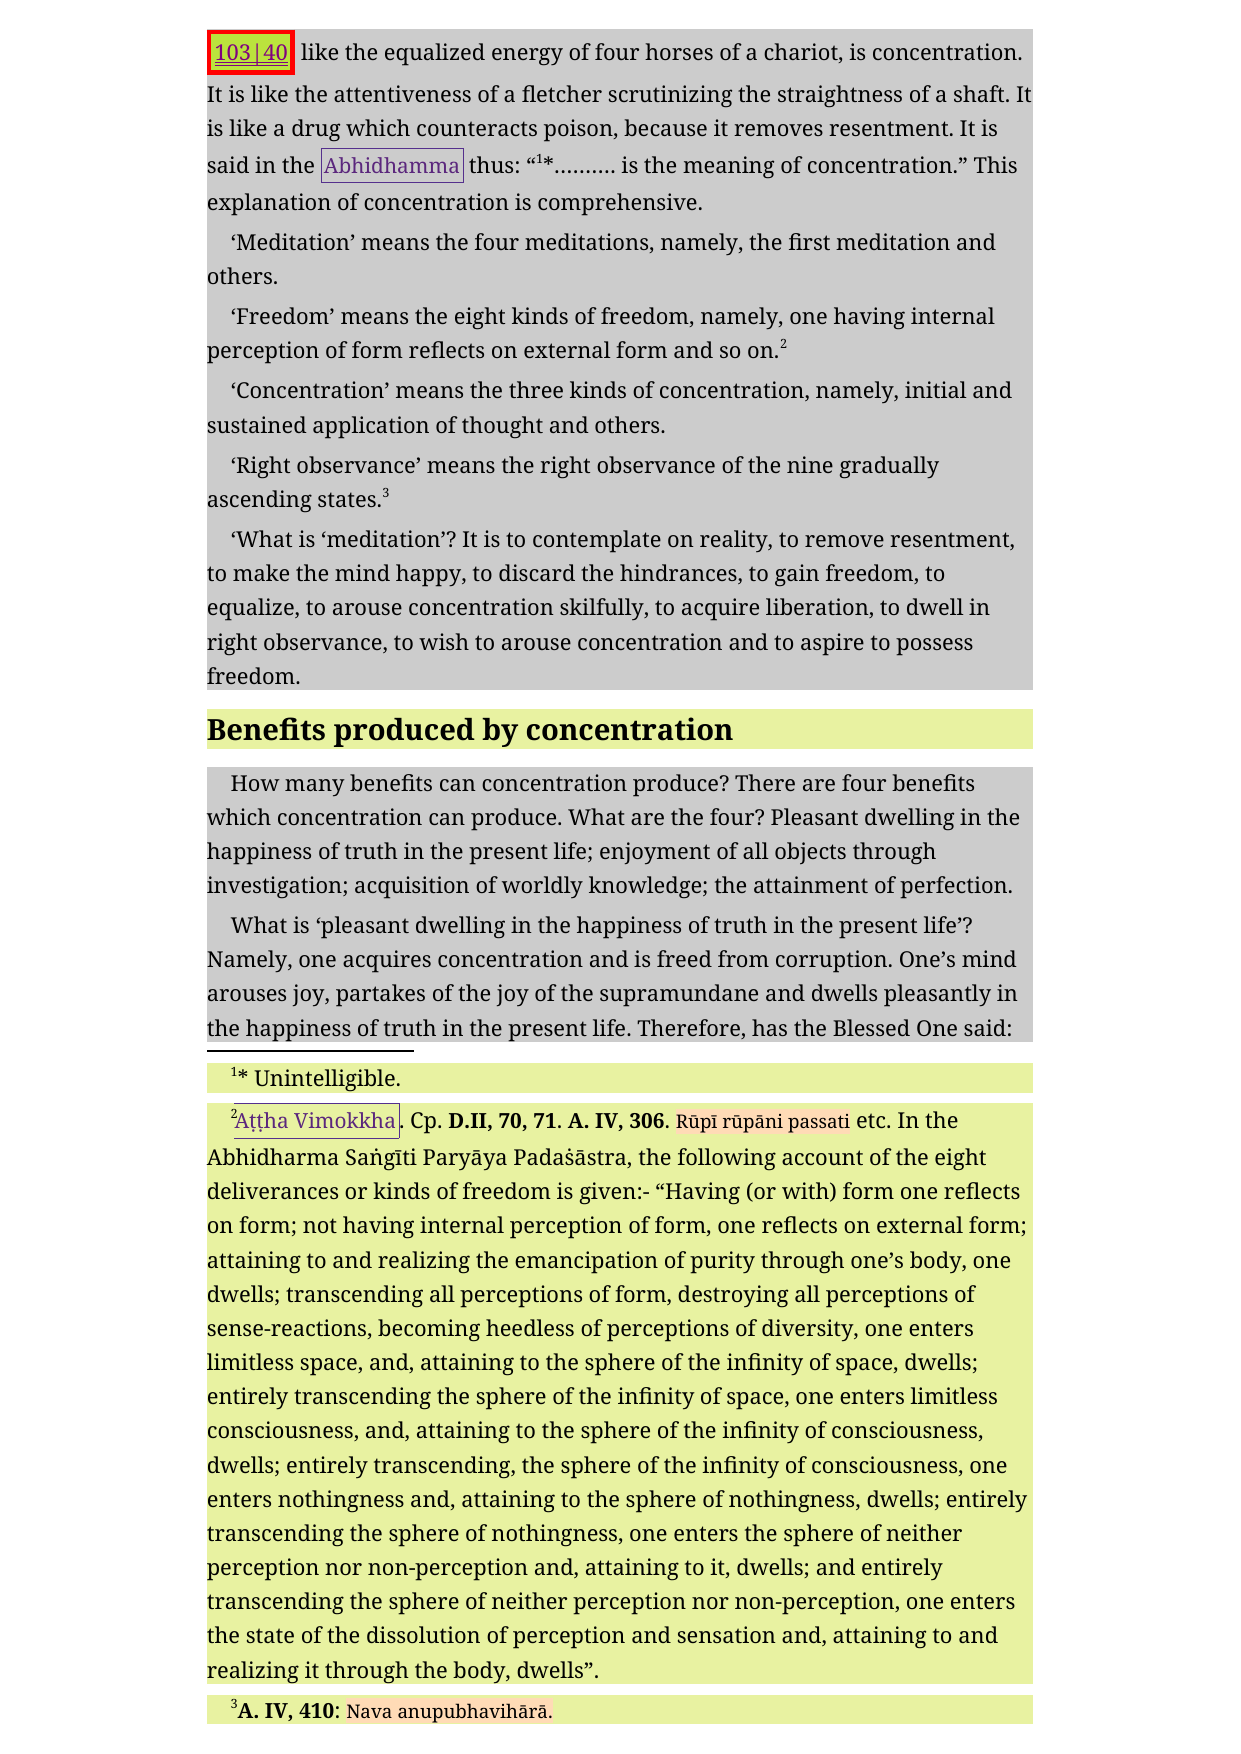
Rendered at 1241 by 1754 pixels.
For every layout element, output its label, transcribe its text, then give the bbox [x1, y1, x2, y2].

text ‘What is ‘meditation’? It is to contemplate on reality, to remove resentment, to make the mind happy, to discard the hindrances, to gain freedom, to equalize, to arouse concentration skilfully, to acquire liberation, to dwell in right observance, to wish to arouse concentration and to aspire to possess freedom. [207, 524, 1033, 690]
text * Unintelligible. [207, 1063, 1033, 1093]
text ‘Freedom’ means the eight kinds of freedom, namely, one having internal perception of form reflects on external form and so on. [207, 301, 1033, 365]
text ‘Right observance’ means the right observance of the nine gradually ascending states. [207, 450, 1033, 514]
text 103|40 like the equalized energy of four horses of a chariot, is concentration. It is like the attentiveness of a fletcher scrutinizing the straightness of a shaft. It is like a drug which counteracts poison, because it removes resentment. It is said in the Abhidhamma thus: “*………. is the meaning of concentration.” This explanation of concentration is comprehensive. [207, 29, 1033, 217]
subtitle Benefits produced by concentration [207, 709, 1033, 749]
text A. IV, 410: Nava anupubhavihārā. [207, 1695, 1033, 1724]
text How many benefits can concentration produce? There are four benefits which concentration can produce. What are the four? Pleasant dwelling in the happiness of truth in the present life; enjoyment of all objects through investigation; acquisition of worldly knowledge; the attainment of perfection. [207, 767, 1033, 900]
text Aṭṭha Vimokkha. Cp. D.II, 70, 71. A. IV, 306. Rūpī rūpāni passati etc. In the Abhidharma Saṅgīti Paryāya Padaṡāstra, the following account of the eight deliverances or kinds of freedom is given:- “Having (or with) form one reflects on form; not having internal perception of form, one reflects on external form; attaining to and realizing the emancipation of purity through one’s body, one dwells; transcending all perceptions of form, destroying all perceptions of sense-reactions, becoming heedless of perceptions of diversity, one enters limitless space, and, attaining to the sphere of the infinity of space, dwells; entirely transcending the sphere of the infinity of space, one enters limitless consciousness, and, attaining to the sphere of the infinity of consciousness, dwells; entirely transcending, the sphere of the infinity of consciousness, one enters nothingness and, attaining to the sphere of nothingness, dwells; entirely transcending the sphere of nothingness, one enters the sphere of neither perception nor non-perception and, attaining to it, dwells; and entirely transcending the sphere of neither perception nor non-perception, one enters the state of the dissolution of perception and sensation and, attaining to and realizing it through the body, dwells”. [207, 1103, 1033, 1684]
text ‘Concentration’ means the three kinds of concentration, namely, initial and sustained application of thought and others. [207, 375, 1033, 439]
text ‘Meditation’ means the four meditations, namely, the first meditation and others. [207, 227, 1033, 291]
text What is ‘pleasant dwelling in the happiness of truth in the present life’? Namely, one acquires concentration and is freed from corruption. One’s mind arouses joy, partakes of the joy of the supramundane and dwells pleasantly in the happiness of truth in the present life. Therefore, has the Blessed One said: [207, 910, 1033, 1042]
